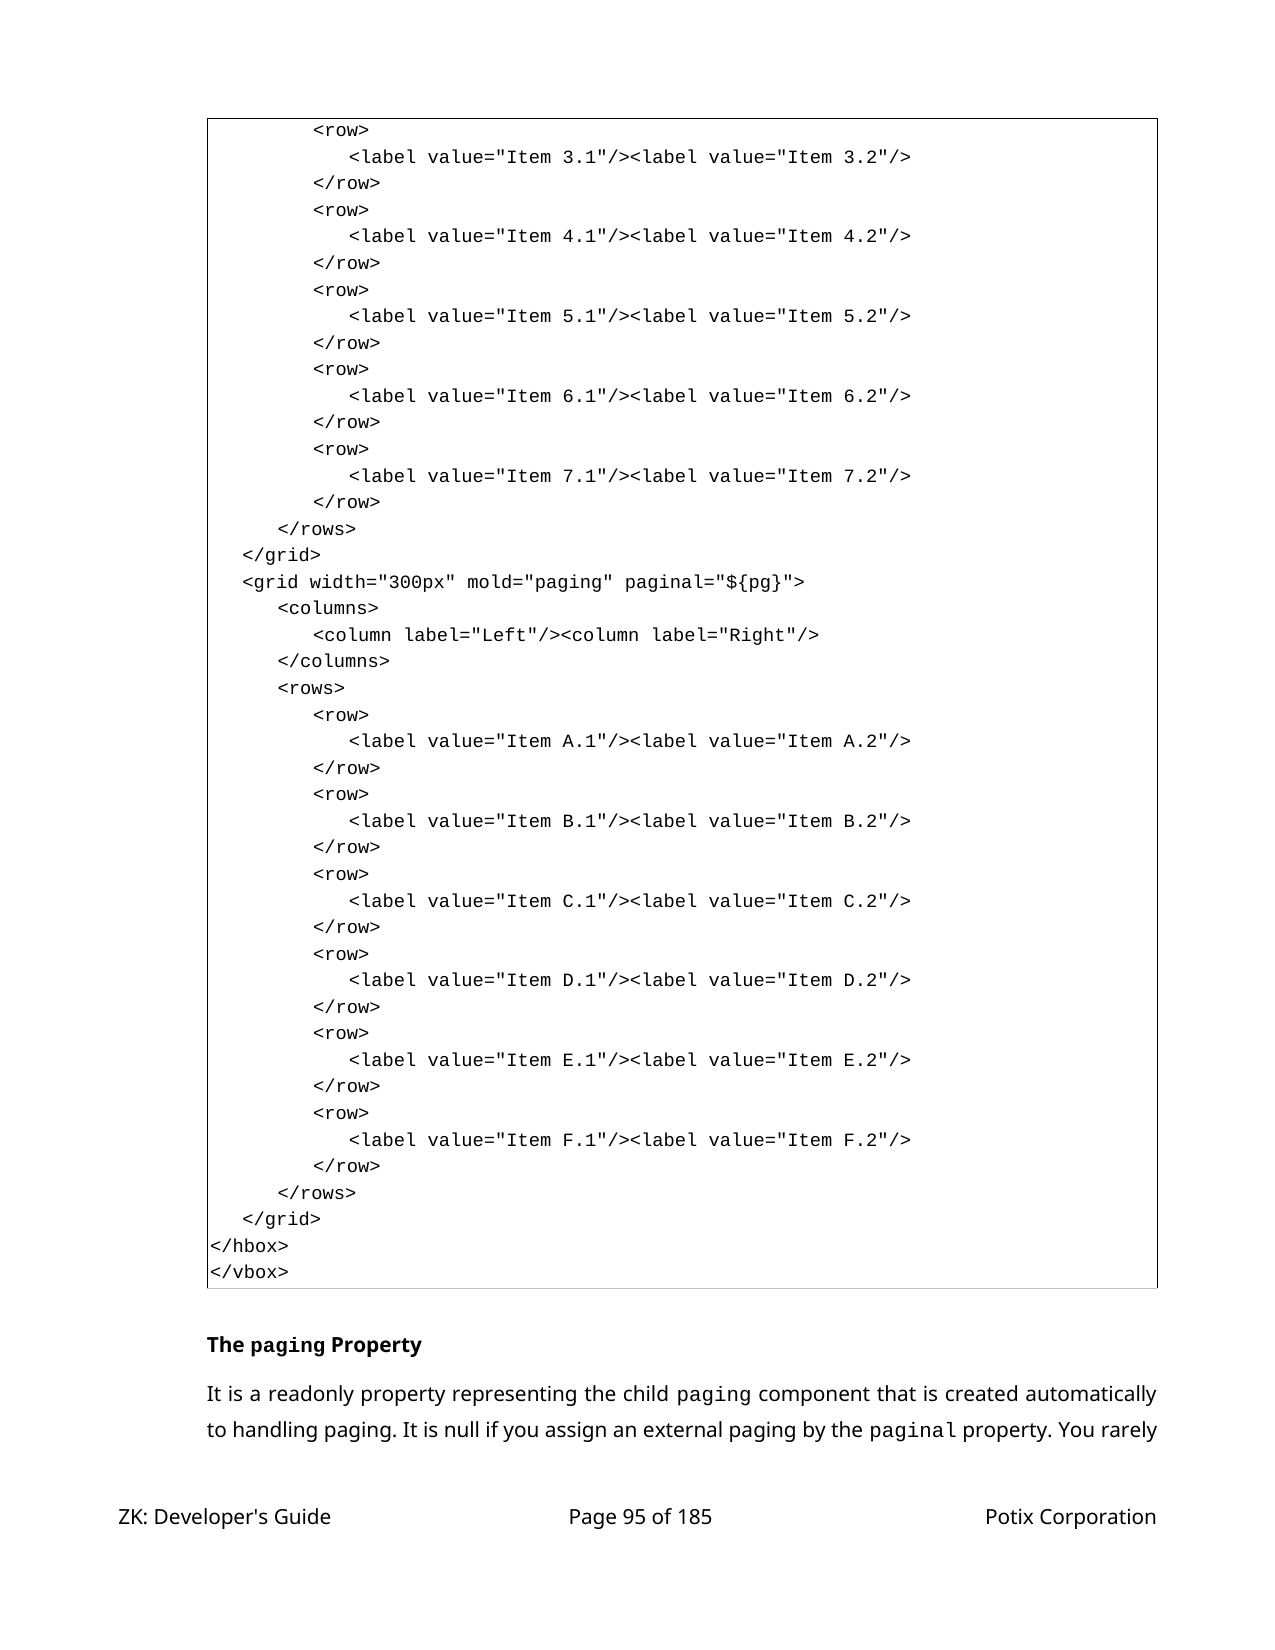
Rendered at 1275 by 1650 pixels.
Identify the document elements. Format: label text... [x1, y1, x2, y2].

subtitle The paging Property [207, 1330, 1157, 1359]
text It is a readonly property representing the child paging component that is created automatically to handling paging. It is null if you assign an external paging by the paginal property. You rarely [207, 1379, 1157, 1443]
text <row> <label value="Item 3.1"/><label value="Item 3.2"/> </row> <row> <label value="Item 4.1"/><label value="Item 4.2"/> </row> <row> <label value="Item 5.1"/><label value="Item 5.2"/> </row> <row> <label value="Item 6.1"/><label value="Item 6.2"/> </row> <row> <label value="Item 7.1"/><label value="Item 7.2"/> </row> </rows> </grid> <grid width="300px" mold="paging" paginal="${pg}"> <columns> <column label="Left"/><column label="Right"/> </columns> <rows> <row> <label value="Item A.1"/><label value="Item A.2"/> </row> <row> <label value="Item B.1"/><label value="Item B.2"/> </row> <row> <label value="Item C.1"/><label value="Item C.2"/> </row> <row> <label value="Item D.1"/><label value="Item D.2"/> </row> <row> <label value="Item E.1"/><label value="Item E.2"/> </row> <row> <label value="Item F.1"/><label value="Item F.2"/> </row> </rows> </grid> </hbox> </vbox> [208, 119, 1157, 1288]
